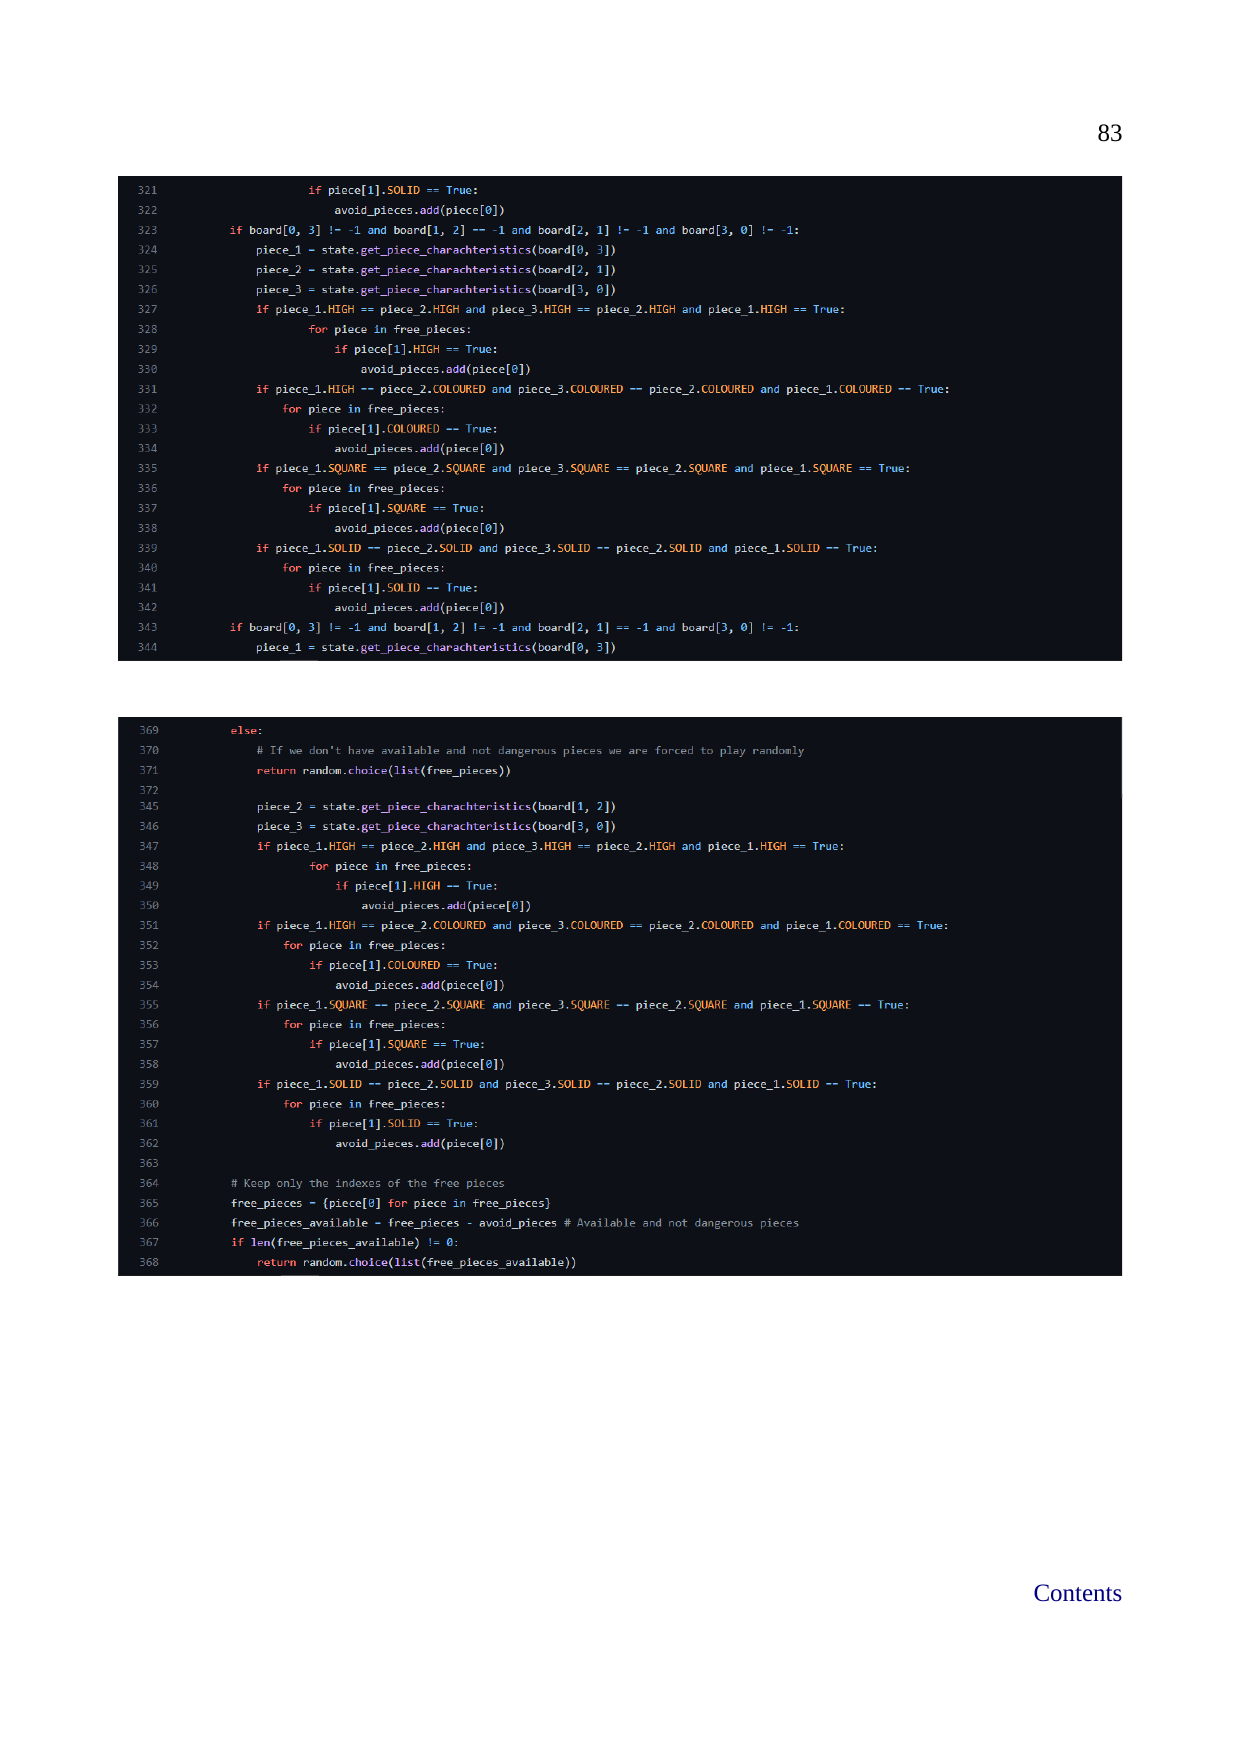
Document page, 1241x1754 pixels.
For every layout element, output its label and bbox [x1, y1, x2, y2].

picture [118, 717, 1123, 1276]
picture [118, 176, 1123, 661]
